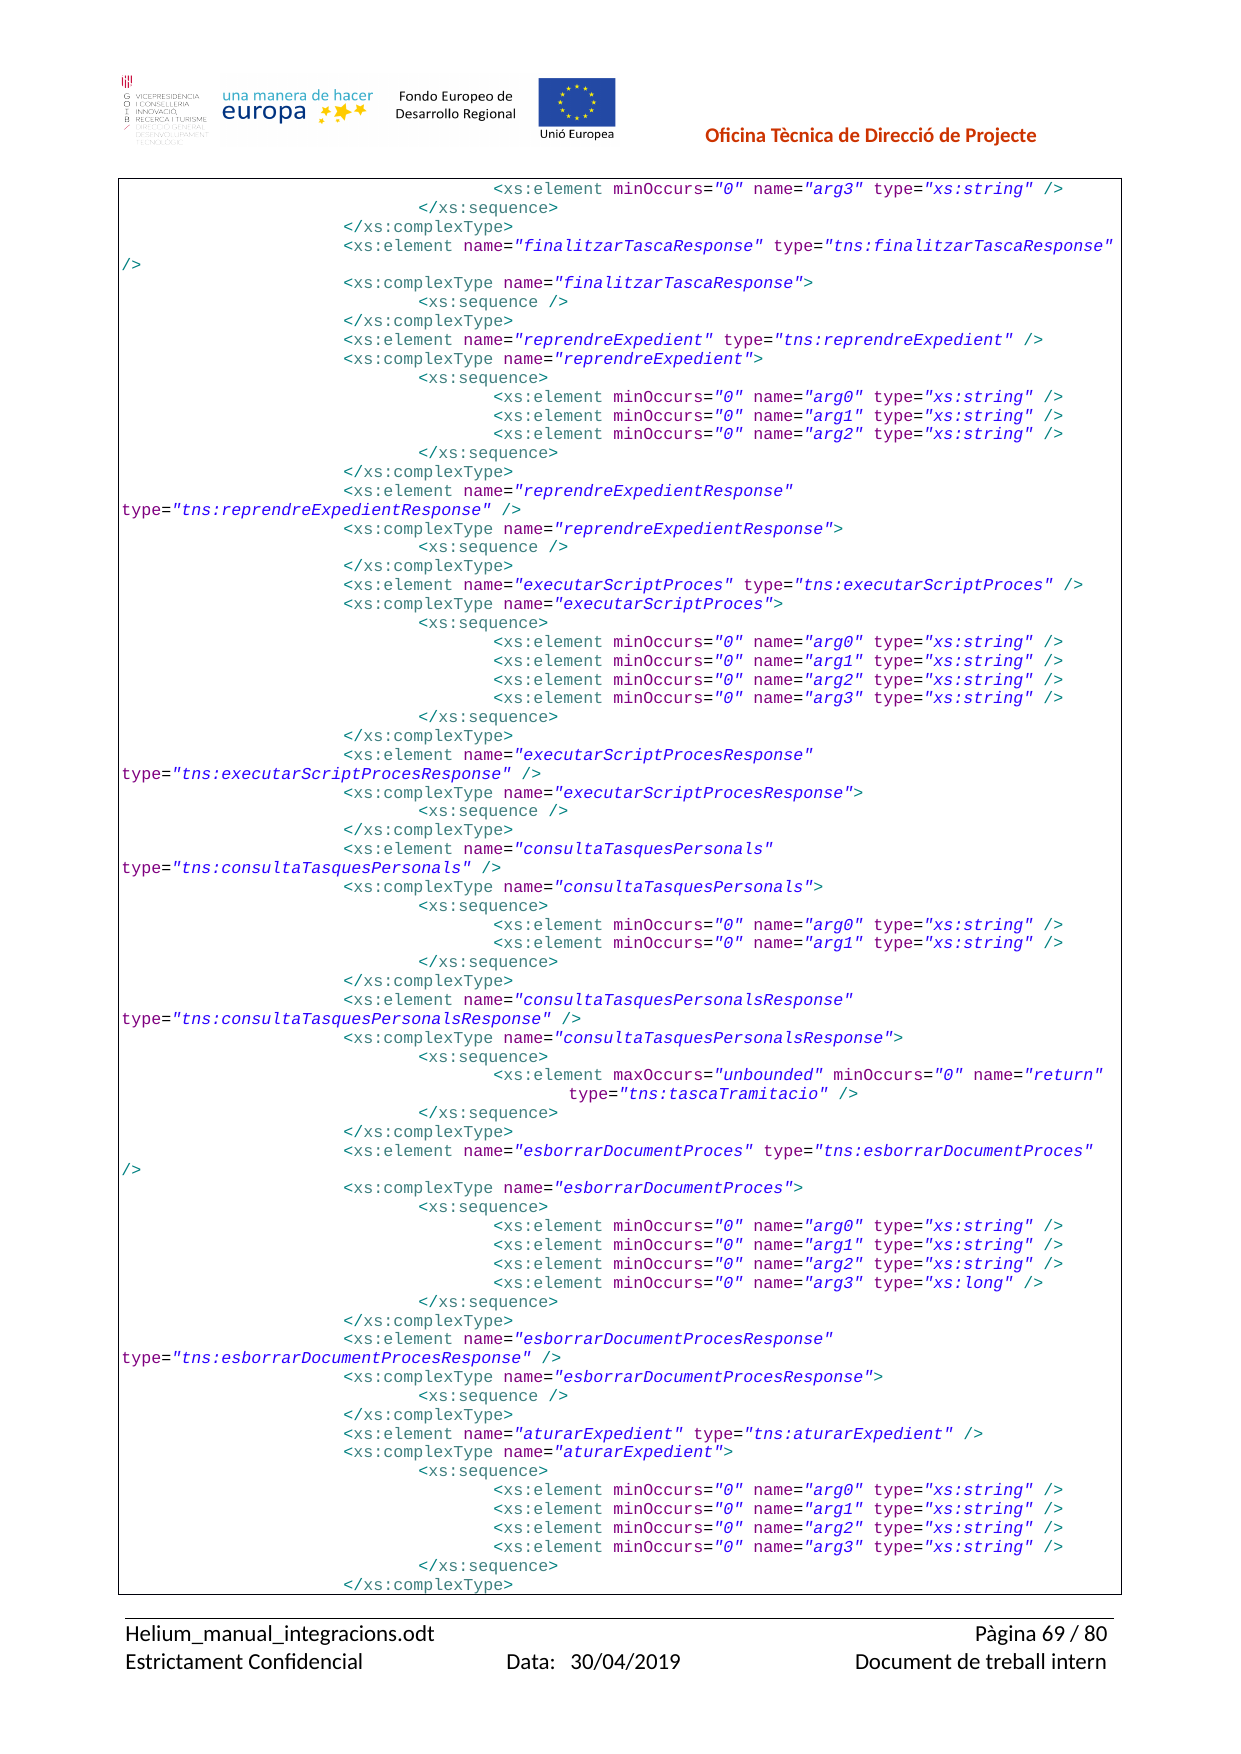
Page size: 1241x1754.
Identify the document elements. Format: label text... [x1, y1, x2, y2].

text <xs:sequence /> [119, 291, 1121, 310]
text <xs:element minOccurs="0" name="arg1" type="xs:string" /> [119, 932, 1121, 951]
text <xs:complexType name="reprendreExpedientResponse"> [119, 517, 1121, 536]
text </xs:complexType> [119, 1403, 1121, 1422]
text <xs:element minOccurs="0" name="arg0" type="xs:string" /> [119, 385, 1121, 404]
text <xs:sequence /> [119, 1384, 1121, 1403]
text <xs:sequence> [119, 1460, 1121, 1479]
text <xs:element minOccurs="0" name="arg0" type="xs:string" /> [119, 630, 1121, 649]
text <xs:sequence> [119, 1045, 1121, 1064]
text <xs:element minOccurs="0" name="arg1" type="xs:string" /> [119, 1497, 1121, 1516]
text <xs:sequence /> [119, 800, 1121, 819]
text </xs:complexType> [119, 215, 1121, 234]
picture [118, 73, 213, 147]
text </xs:complexType> [119, 310, 1121, 328]
text </xs:complexType> [119, 1573, 1121, 1594]
text </xs:complexType> [119, 724, 1121, 743]
text <xs:element minOccurs="0" name="arg3" type="xs:string" /> [119, 1535, 1121, 1554]
text <xs:sequence> [119, 1196, 1121, 1215]
text <xs:element name="executarScriptProces" type="tns:executarScriptProces" /> [119, 574, 1121, 592]
text <xs:element minOccurs="0" name="arg2" type="xs:string" /> [119, 1516, 1121, 1535]
text <xs:element name="reprendreExpedientResponse" type="tns:reprendreExpedientResponse" /> [119, 479, 1121, 517]
text <xs:element name="finalitzarTascaResponse" type="tns:finalitzarTascaResponse" /> [119, 234, 1121, 272]
text </xs:sequence> [119, 706, 1121, 724]
text </xs:complexType> [119, 1309, 1121, 1328]
text <xs:sequence> [119, 894, 1121, 913]
text <xs:element minOccurs="0" name="arg0" type="xs:string" /> [119, 1215, 1121, 1233]
text </xs:complexType> [119, 1120, 1121, 1139]
text </xs:complexType> [119, 555, 1121, 574]
text </xs:sequence> [119, 442, 1121, 461]
text type="tns:tascaTramitacio" /> [119, 1083, 1121, 1102]
text <xs:complexType name="aturarExpedient"> [119, 1441, 1121, 1460]
text </xs:sequence> [119, 951, 1121, 969]
text <xs:element name="consultaTasquesPersonalsResponse" type="tns:consultaTasquesPersonalsResponse" /> [119, 988, 1121, 1026]
text <xs:element minOccurs="0" name="arg3" type="xs:string" /> [119, 687, 1121, 706]
text <xs:element name="consultaTasquesPersonals" type="tns:consultaTasquesPersonals" /> [119, 838, 1121, 875]
text <xs:element minOccurs="0" name="arg1" type="xs:string" /> [119, 649, 1121, 668]
text <xs:complexType name="reprendreExpedient"> [119, 347, 1121, 366]
text <xs:complexType name="consultaTasquesPersonals"> [119, 875, 1121, 894]
text </xs:complexType> [119, 461, 1121, 479]
text <xs:complexType name="consultaTasquesPersonalsResponse"> [119, 1026, 1121, 1045]
text <xs:element name="executarScriptProcesResponse" type="tns:executarScriptProcesResponse" /> [119, 743, 1121, 781]
text <xs:element minOccurs="0" name="arg2" type="xs:string" /> [119, 423, 1121, 442]
text <xs:element minOccurs="0" name="arg2" type="xs:string" /> [119, 668, 1121, 687]
picture [219, 73, 621, 147]
text <xs:complexType name="esborrarDocumentProcesResponse"> [119, 1366, 1121, 1384]
text <xs:complexType name="esborrarDocumentProces"> [119, 1177, 1121, 1196]
text <xs:sequence /> [119, 536, 1121, 555]
text <xs:element name="esborrarDocumentProcesResponse" type="tns:esborrarDocumentProcesResponse" /> [119, 1328, 1121, 1366]
text </xs:complexType> [119, 819, 1121, 838]
text <xs:complexType name="executarScriptProcesResponse"> [119, 781, 1121, 800]
text <xs:element minOccurs="0" name="arg1" type="xs:string" /> [119, 1233, 1121, 1252]
text </xs:sequence> [119, 1554, 1121, 1573]
text <xs:element minOccurs="0" name="arg1" type="xs:string" /> [119, 404, 1121, 423]
text </xs:sequence> [119, 1102, 1121, 1120]
text <xs:complexType name="executarScriptProces"> [119, 592, 1121, 611]
text <xs:element minOccurs="0" name="arg3" type="xs:string" /> [119, 179, 1121, 197]
text <xs:element name="esborrarDocumentProces" type="tns:esborrarDocumentProces" /> [119, 1139, 1121, 1177]
text <xs:element minOccurs="0" name="arg0" type="xs:string" /> [119, 913, 1121, 932]
text <xs:element name="aturarExpedient" type="tns:aturarExpedient" /> [119, 1422, 1121, 1441]
text <xs:element minOccurs="0" name="arg3" type="xs:long" /> [119, 1271, 1121, 1290]
text <xs:complexType name="finalitzarTascaResponse"> [119, 272, 1121, 291]
text <xs:sequence> [119, 611, 1121, 630]
text <xs:element minOccurs="0" name="arg2" type="xs:string" /> [119, 1252, 1121, 1271]
text <xs:sequence> [119, 366, 1121, 385]
text <xs:element maxOccurs="unbounded" minOccurs="0" name="return" [119, 1064, 1121, 1083]
text </xs:sequence> [119, 197, 1121, 215]
text </xs:sequence> [119, 1290, 1121, 1309]
text <xs:element minOccurs="0" name="arg0" type="xs:string" /> [119, 1479, 1121, 1497]
text </xs:complexType> [119, 969, 1121, 988]
text <xs:element name="reprendreExpedient" type="tns:reprendreExpedient" /> [119, 328, 1121, 347]
